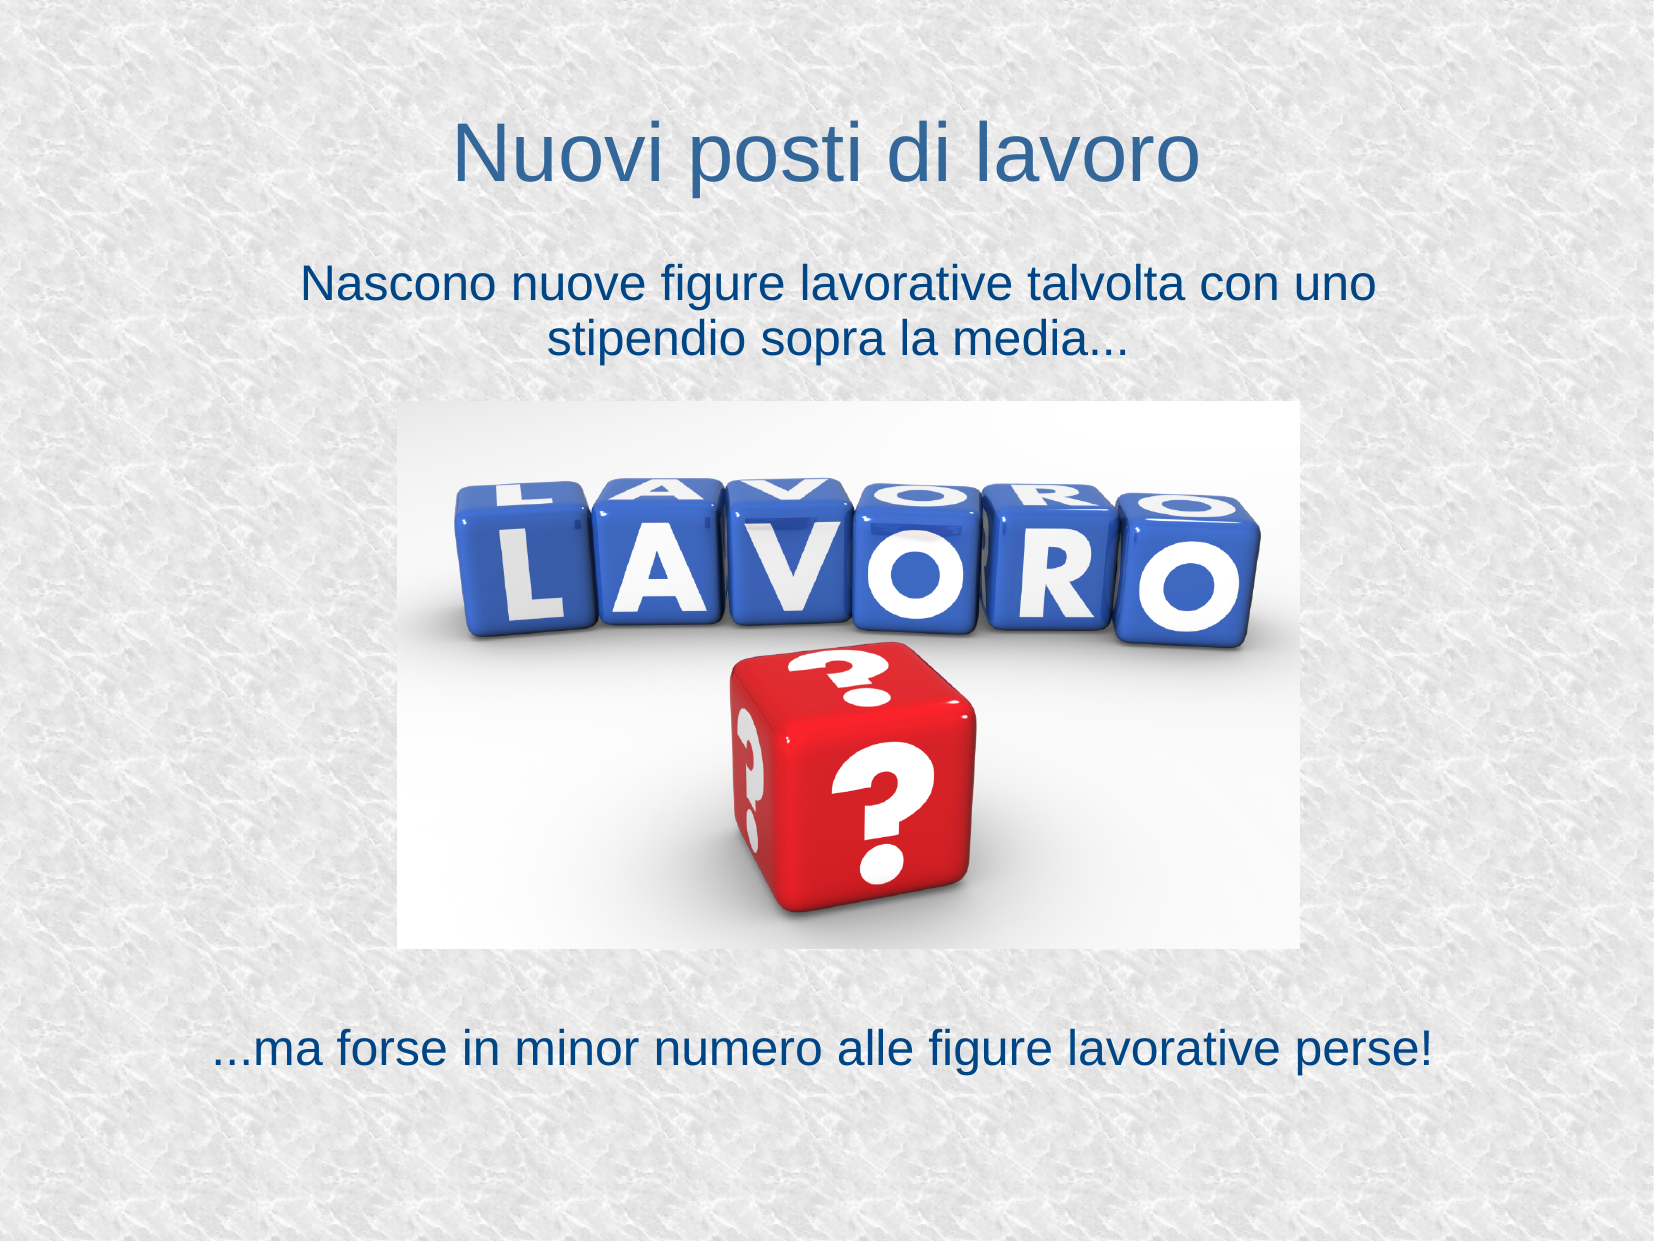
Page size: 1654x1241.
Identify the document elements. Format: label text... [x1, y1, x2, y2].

picture [0, 0, 1654, 1241]
title Nuovi posti di lavoro [82, 49, 1571, 257]
text_box ...ma forse in minor numero alle figure lavorative perse! [28, 1020, 1619, 1111]
list Nascono nuove figure lavorative talvolta con uno stipendio sopra la media... [248, 254, 1430, 390]
